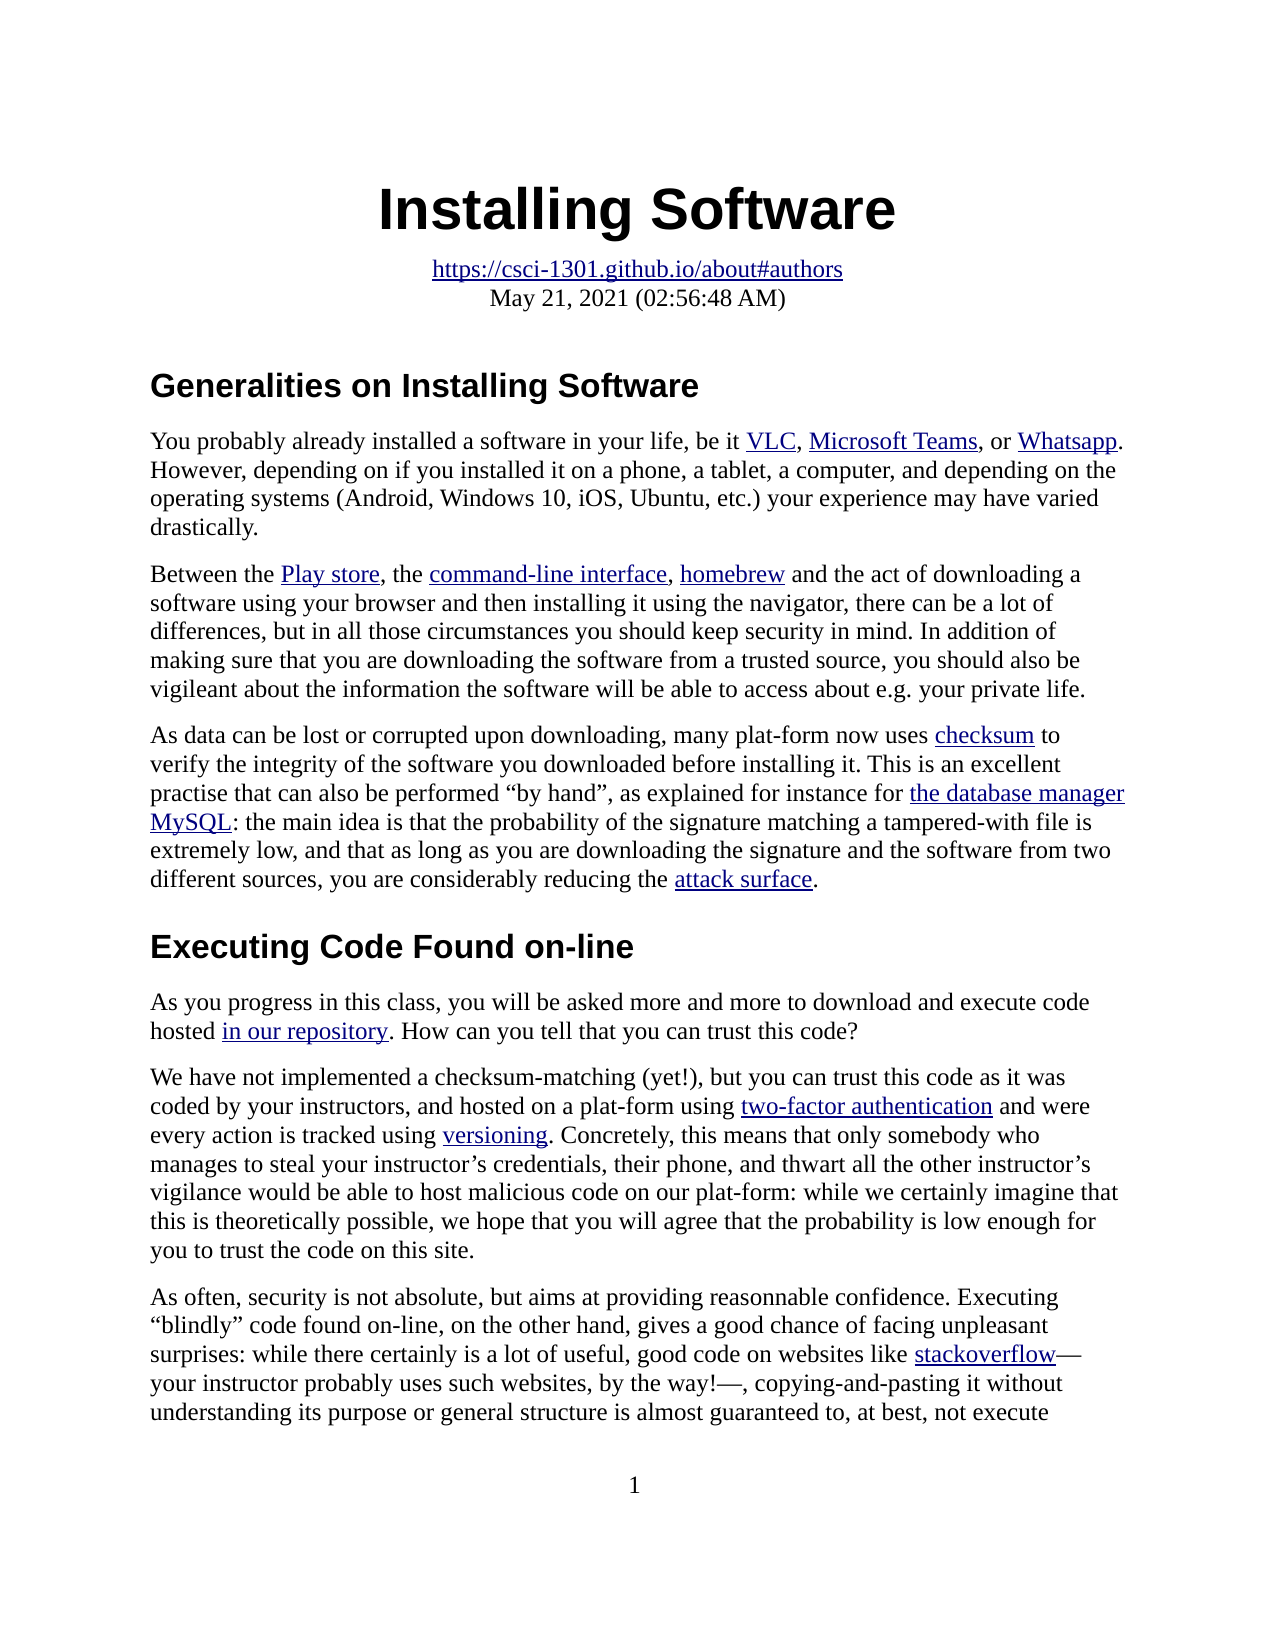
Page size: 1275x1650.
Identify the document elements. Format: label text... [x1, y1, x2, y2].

title Installing Software [150, 175, 1125, 242]
text We have not implemented a checksum-matching (yet!), but you can trust this code as it was coded by your instructors, and hosted on a plat-form using two-factor authentication and were every action is tracked using versioning. Concretely, this means that only somebody who manages to steal your instructor’s credentials, their phone, and thwart all the other instructor’s vigilance would be able to host malicious code on our plat-form: while we certainly imagine that this is theoretically possible, we hope that you will agree that the probability is low enough for you to trust the code on this site. [150, 1062, 1125, 1264]
text As you progress in this class, you will be asked more and more to download and execute code hosted in our repository. How can you tell that you can trust this code? [150, 987, 1125, 1044]
subtitle Generalities on Installing Software [150, 366, 1125, 404]
text Between the Play store, the command-line interface, homebrew and the act of downloading a software using your browser and then installing it using the navigator, there can be a lot of differences, but in all those circumstances you should keep security in mind. In addition of making sure that you are downloading the software from a trusted source, you should also be vigileant about the information the software will be able to access about e.g. your private life. [150, 559, 1125, 703]
text May 21, 2021 (02:56:48 AM) [150, 283, 1125, 312]
subtitle Executing Code Found on-line [150, 927, 1125, 966]
text You probably already installed a software in your life, be it VLC, Microsoft Teams, or Whatsapp. However, depending on if you installed it on a phone, a tablet, a computer, and depending on the operating systems (Android, Windows 10, iOS, Ubuntu, etc.) your experience may have varied drastically. [150, 426, 1125, 541]
text As often, security is not absolute, but aims at providing reasonnable confidence. Executing “blindly” code found on-line, on the other hand, gives a good chance of facing unpleasant surprises: while there certainly is a lot of useful, good code on websites like stackoverflow—your instructor probably uses such websites, by the way!—, copying-and-pasting it without understanding its purpose or general structure is almost guaranteed to, at best, not execute [150, 1282, 1125, 1425]
text As data can be lost or corrupted upon downloading, many plat-form now uses checksum to verify the integrity of the software you downloaded before installing it. This is an excellent practise that can also be performed “by hand”, as explained for instance for the database manager MySQL: the main idea is that the probability of the signature matching a tampered-with file is extremely low, and that as long as you are downloading the signature and the software from two different sources, you are considerably reducing the attack surface. [150, 721, 1125, 893]
text https://csci-1301.github.io/about#authors [150, 254, 1125, 283]
